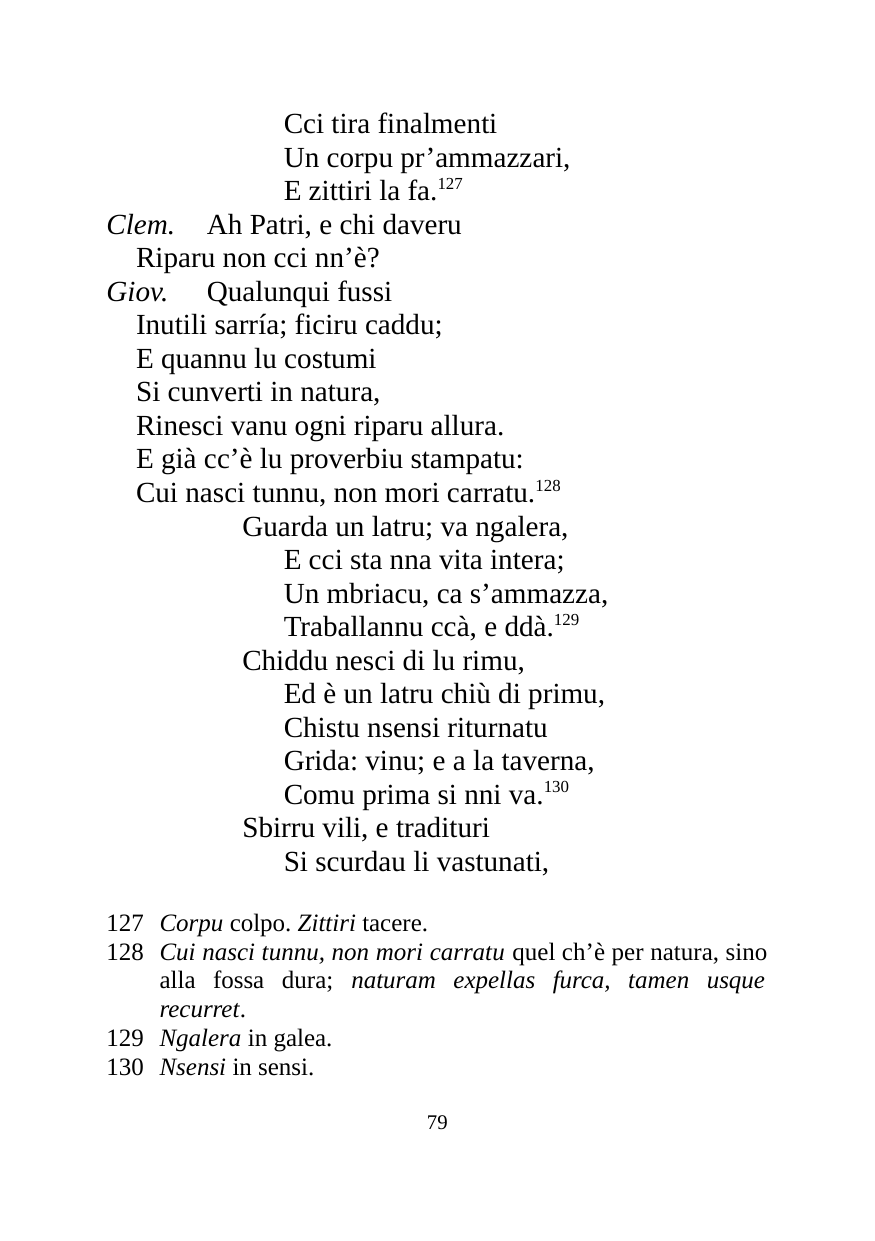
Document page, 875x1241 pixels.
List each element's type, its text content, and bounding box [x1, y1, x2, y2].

text Giov. Qualunqui fussi Inutili sarría; ficiru caddu; E quannu lu costumi Si cunverti in natura, Rinesci vanu ogni riparu allura. E già cc’è lu proverbiu stampatu: Cui nasci tunnu, non mori carratu. [106, 274, 768, 509]
text Ngalera in galea. [106, 1023, 768, 1052]
text Sbirru vili, e tradituri Si scurdau li vastunati, [242, 811, 768, 878]
text Clem. Ah Patri, e chi daveru Riparu non cci nn’è? [106, 207, 768, 274]
text Corpu colpo. Zittiri tacere. [106, 908, 768, 937]
text Nsensi in sensi. [106, 1052, 768, 1080]
text Guarda un latru; va ngalera, E cci sta nna vita intera; Un mbriacu, ca s’ammazza, Traballannu ccà, e ddà. [242, 509, 768, 643]
text Chiddu nesci di lu rimu, Ed è un latru chiù di primu, Chistu nsensi riturnatu Grida: vinu; e a la taverna, Comu prima si nni va. [242, 643, 768, 811]
text Cui nasci tunnu, non mori carratu quel ch’è per natura, sino alla fossa dura; naturam expellas furca, tamen usque recurret. [106, 937, 768, 1023]
text Cci tira finalmenti Un corpu pr’ammazzari, E zittiri la fa. [242, 106, 768, 207]
